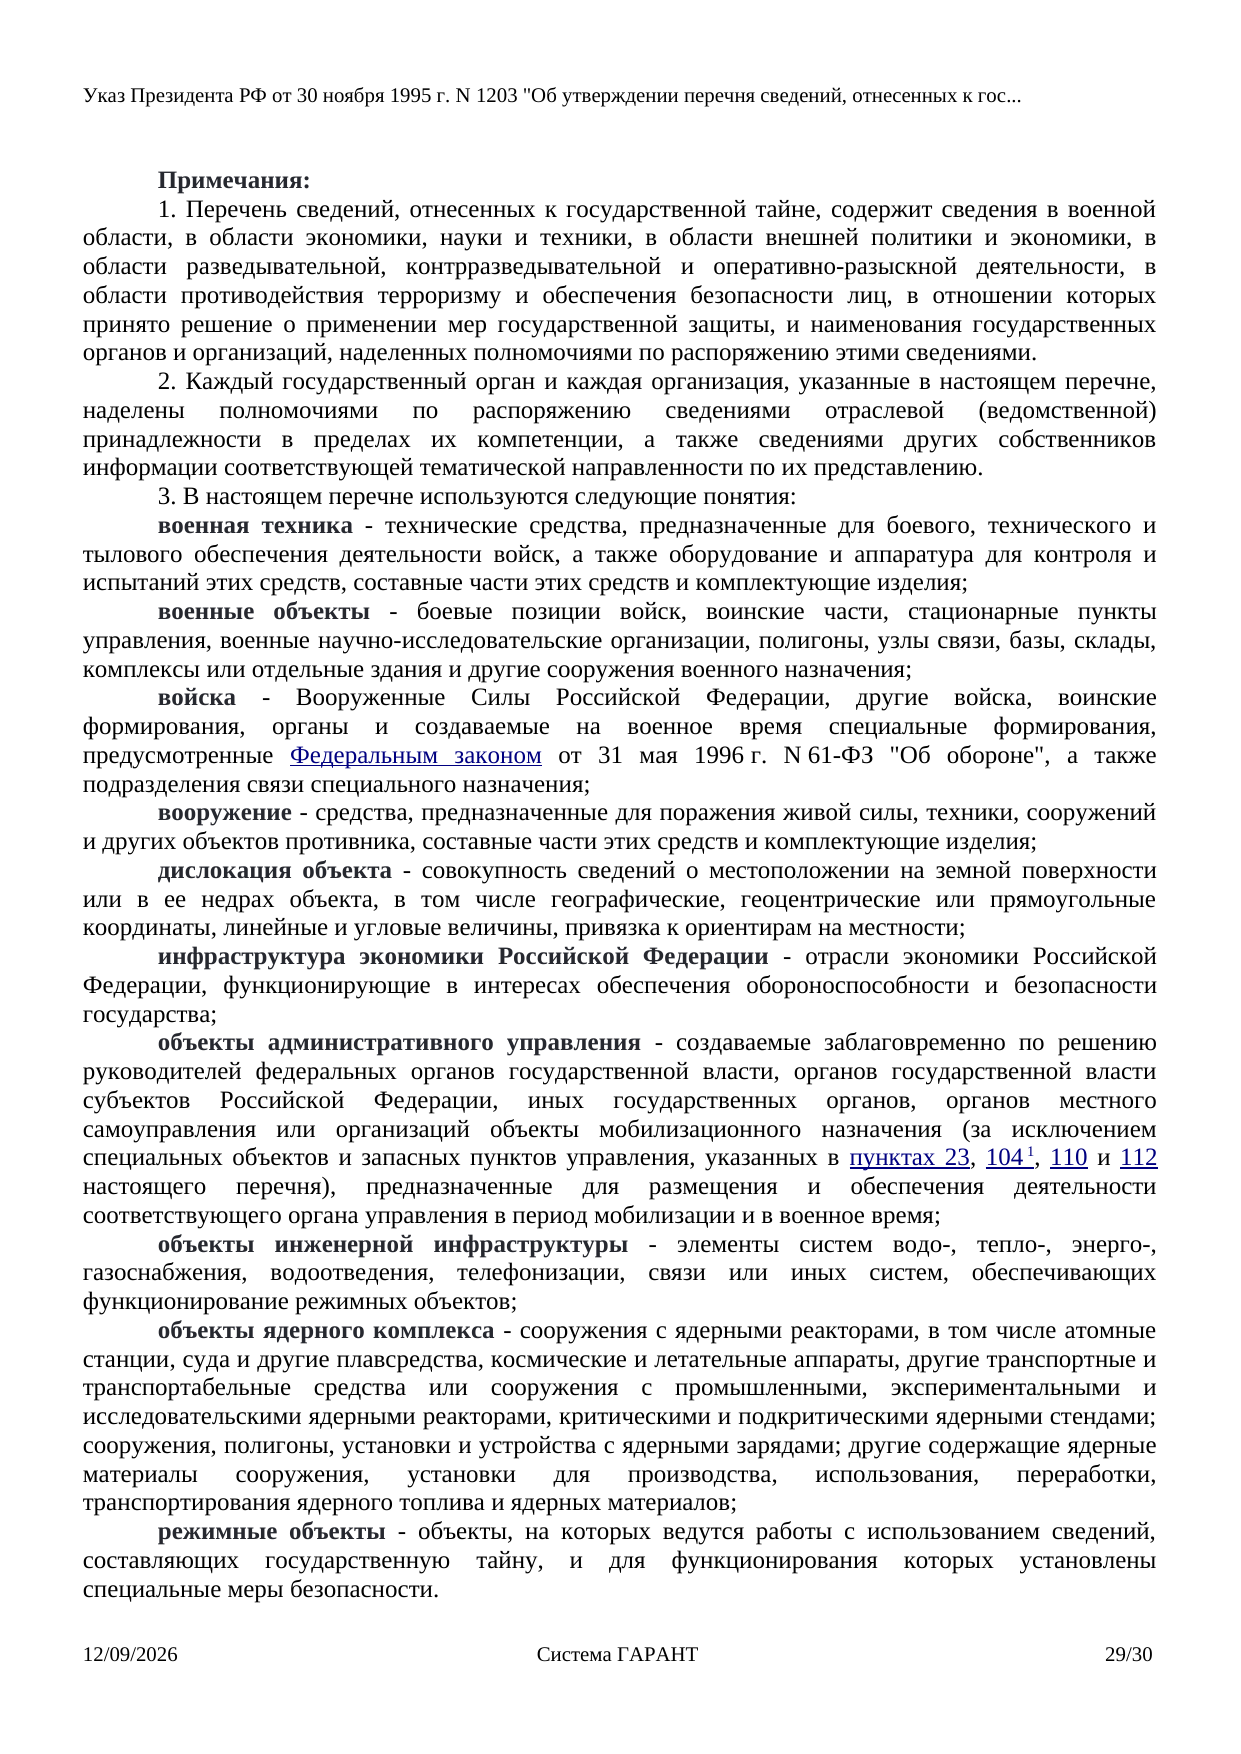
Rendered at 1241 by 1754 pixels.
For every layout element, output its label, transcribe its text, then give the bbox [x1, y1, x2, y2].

text 1. Перечень сведений, отнесенных к государственной тайне, содержит сведения в военной области, в области экономики, науки и техники, в области внешней политики и экономики, в области разведывательной, контрразведывательной и оперативно-разыскной деятельности, в области противодействия терроризму и обеспечения безопасности лиц, в отношении которых принято решение о применении мер государственной защиты, и наименования государственных органов и организаций, наделенных полномочиями по распоряжению этими сведениями. [83, 194, 1157, 366]
text военные объекты - боевые позиции войск, воинские части, стационарные пункты управления, военные научно-исследовательские организации, полигоны, узлы связи, базы, склады, комплексы или отдельные здания и другие сооружения военного назначения; [83, 596, 1157, 682]
text режимные объекты - объекты, на которых ведутся работы с использованием сведений, составляющих государственную тайну, и для функционирования которых установлены специальные меры безопасности. [83, 1516, 1157, 1602]
text вооружение - средства, предназначенные для поражения живой силы, техники, сооружений и других объектов противника, составные части этих средств и комплектующие изделия; [83, 797, 1157, 855]
text объекты ядерного комплекса - сооружения с ядерными реакторами, в том числе атомные станции, суда и другие плавсредства, космические и летательные аппараты, другие транспортные и транспортабельные средства или сооружения с промышленными, экспериментальными и исследовательскими ядерными реакторами, критическими и подкритическими ядерными стендами; сооружения, полигоны, установки и устройства с ядерными зарядами; другие содержащие ядерные материалы сооружения, установки для производства, использования, переработки, транспортирования ядерного топлива и ядерных материалов; [83, 1315, 1157, 1516]
text объекты административного управления - создаваемые заблаговременно по решению руководителей федеральных органов государственной власти, органов государственной власти субъектов Российской Федерации, иных государственных органов, органов местного самоуправления или организаций объекты мобилизационного назначения (за исключением специальных объектов и запасных пунктов управления, указанных в пунктах 23, 104 1, 110 и 112 настоящего перечня), предназначенные для размещения и обеспечения деятельности соответствующего органа управления в период мобилизации и в военное время; [83, 1027, 1157, 1229]
text 2. Каждый государственный орган и каждая организация, указанные в настоящем перечне, наделены полномочиями по распоряжению сведениями отраслевой (ведомственной) принадлежности в пределах их компетенции, а также сведениями других собственников информации соответствующей тематической направленности по их представлению. [83, 366, 1157, 481]
text Примечания: [83, 165, 1157, 194]
text дислокация объекта - совокупность сведений о местоположении на земной поверхности или в ее недрах объекта, в том числе географические, геоцентрические или прямоугольные координаты, линейные и угловые величины, привязка к ориентирам на местности; [83, 855, 1157, 941]
text 3. В настоящем перечне используются следующие понятия: [83, 481, 1157, 510]
text объекты инженерной инфраструктуры - элементы систем водо-, тепло-, энерго-, газоснабжения, водоотведения, телефонизации, связи или иных систем, обеспечивающих функционирование режимных объектов; [83, 1229, 1157, 1315]
text инфраструктура экономики Российской Федерации - отрасли экономики Российской Федерации, функционирующие в интересах обеспечения обороноспособности и безопасности государства; [83, 941, 1157, 1027]
text военная техника - технические средства, предназначенные для боевого, технического и тылового обеспечения деятельности войск, а также оборудование и аппаратура для контроля и испытаний этих средств, составные части этих средств и комплектующие изделия; [83, 510, 1157, 596]
text войска - Вооруженные Силы Российской Федерации, другие войска, воинские формирования, органы и создаваемые на военное время специальные формирования, предусмотренные Федеральным законом от 31 мая 1996 г. N 61-ФЗ "Об обороне", а также подразделения связи специального назначения; [83, 682, 1157, 797]
